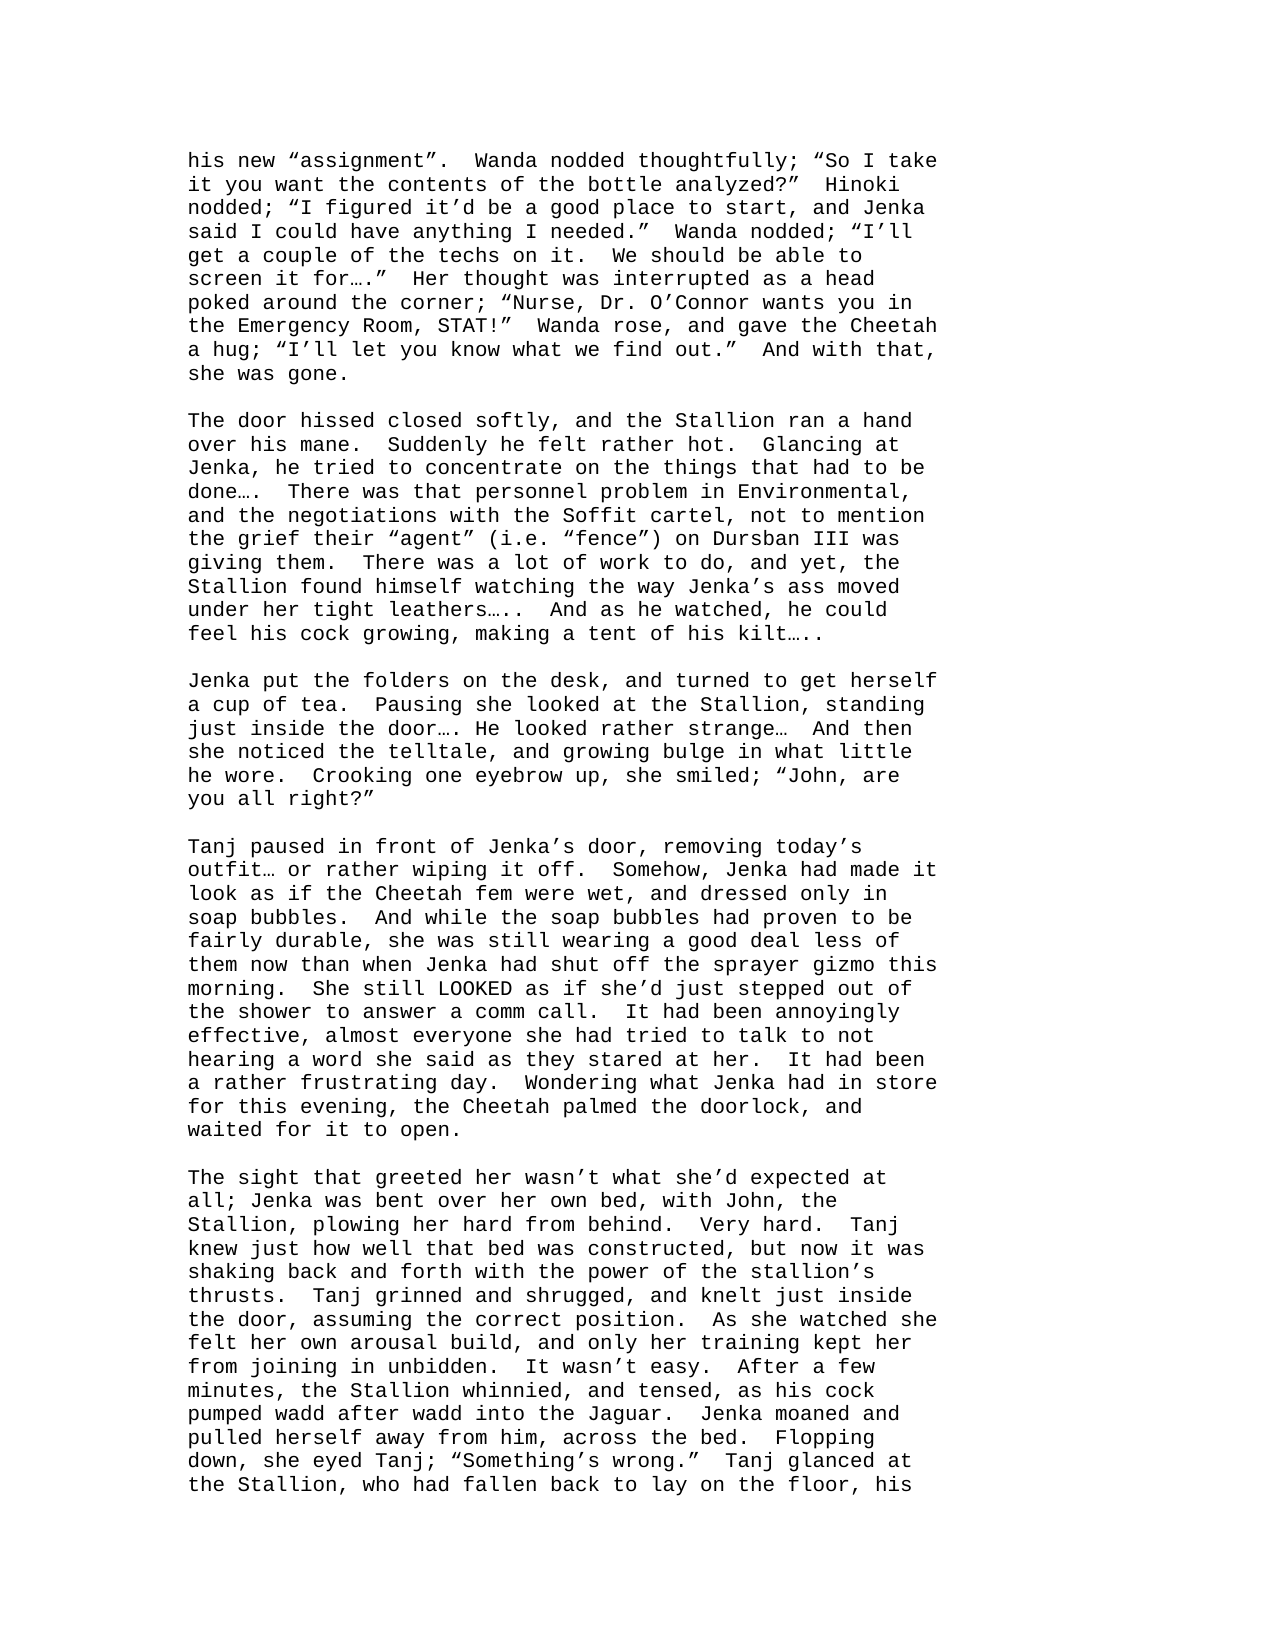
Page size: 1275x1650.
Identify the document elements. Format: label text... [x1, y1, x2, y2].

text his new “assignment”. Wanda nodded thoughtfully; “So I take it you want the contents of the bottle analyzed?” Hinoki nodded; “I figured it’d be a good place to start, and Jenka said I could have anything I needed.” Wanda nodded; “I’ll get a couple of the techs on it. We should be able to screen it for….” Her thought was interrupted as a head poked around the corner; “Nurse, Dr. O’Connor wants you in the Emergency Room, STAT!” Wanda rose, and gave the Cheetah a hug; “I’ll let you know what we find out.” And with that, she was gone. [187, 150, 937, 386]
text Jenka put the folders on the desk, and turned to get herself a cup of tea. Pausing she looked at the Stallion, standing just inside the door…. He looked rather strange… And then she noticed the telltale, and growing bulge in what little he wore. Crooking one eyebrow up, she smiled; “John, are you all right?” [187, 670, 937, 812]
text Tanj paused in front of Jenka’s door, removing today’s outfit… or rather wiping it off. Somehow, Jenka had made it look as if the Cheetah fem were wet, and dressed only in soap bubbles. And while the soap bubbles had proven to be fairly durable, she was still wearing a good deal less of them now than when Jenka had shut off the sprayer gizmo this morning. She still LOOKED as if she’d just stepped out of the shower to answer a comm call. It had been annoyingly effective, almost everyone she had tried to talk to not hearing a word she said as they stared at her. It had been a rather frustrating day. Wondering what Jenka had in store for this evening, the Cheetah palmed the doorlock, and waited for it to open. [187, 836, 937, 1143]
text The door hissed closed softly, and the Stallion ran a hand over his mane. Suddenly he felt rather hot. Glancing at Jenka, he tried to concentrate on the things that had to be done…. There was that personnel problem in Environmental, and the negotiations with the Soffit cartel, not to mention the grief their “agent” (i.e. “fence”) on Dursban III was giving them. There was a lot of work to do, and yet, the Stallion found himself watching the way Jenka’s ass moved under her tight leathers….. And as he watched, he could feel his cock growing, making a tent of his kilt….. [187, 410, 937, 647]
text The sight that greeted her wasn’t what she’d expected at all; Jenka was bent over her own bed, with John, the Stallion, plowing her hard from behind. Very hard. Tanj knew just how well that bed was constructed, but now it was shaking back and forth with the power of the stallion’s thrusts. Tanj grinned and shrugged, and knelt just inside the door, assuming the correct position. As she watched she felt her own arousal build, and only her training kept her from joining in unbidden. It wasn’t easy. After a few minutes, the Stallion whinnied, and tensed, as his cock pumped wadd after wadd into the Jaguar. Jenka moaned and pulled herself away from him, across the bed. Flopping down, she eyed Tanj; “Something’s wrong.” Tanj glanced at the Stallion, who had fallen back to lay on the floor, his [187, 1167, 937, 1498]
